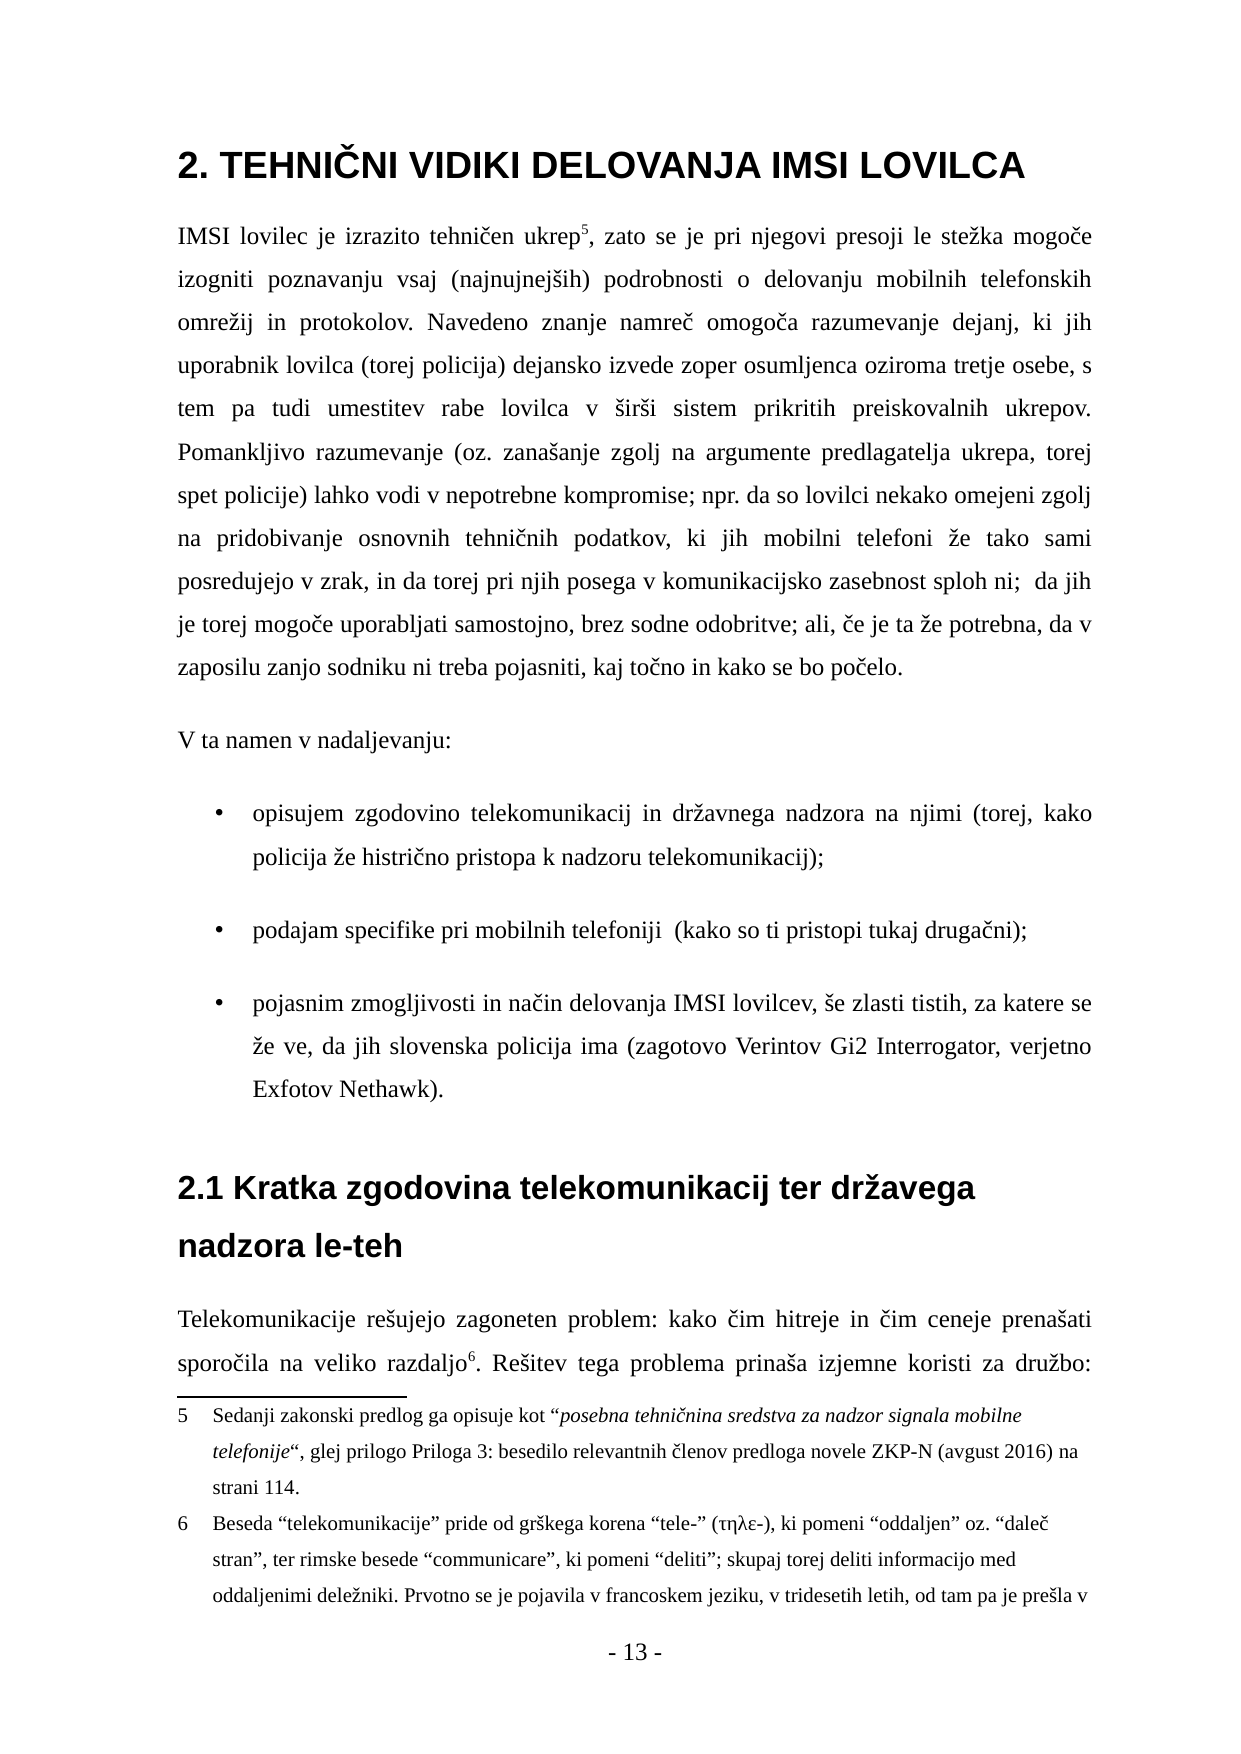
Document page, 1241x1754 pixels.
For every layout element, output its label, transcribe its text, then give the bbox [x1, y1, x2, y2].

text IMSI lovilec je izrazito tehničen ukrep, zato se je pri njegovi presoji le stežka mogoče izogniti poznavanju vsaj (najnujnejših) podrobnosti o delovanju mobilnih telefonskih omrežij in protokolov. Navedeno znanje namreč omogoča razumevanje dejanj, ki jih uporabnik lovilca (torej policija) dejansko izvede zoper osumljenca oziroma tretje osebe, s tem pa tudi umestitev rabe lovilca v širši sistem prikritih preiskovalnih ukrepov. Pomankljivo razumevanje (oz. zanašanje zgolj na argumente predlagatelja ukrepa, torej spet policije) lahko vodi v nepotrebne kompromise; npr. da so lovilci nekako omejeni zgolj na pridobivanje osnovnih tehničnih podatkov, ki jih mobilni telefoni že tako sami posredujejo v zrak, in da torej pri njih posega v komunikacijsko zasebnost sploh ni; da jih je torej mogoče uporabljati samostojno, brez sodne odobritve; ali, če je ta že potrebna, da v zaposilu zanjo sodniku ni treba pojasniti, kaj točno in kako se bo počelo. [177, 221, 1093, 681]
subtitle 2. TEHNIČNI VIDIKI DELOVANJA IMSI LOVILCA [177, 143, 1093, 187]
list pojasnim zmogljivosti in način delovanja IMSI lovilcev, še zlasti tistih, za katere se že ve, da jih slovenska policija ima (zagotovo Verintov Gi2 Interrogator, verjetno Exfotov Nethawk). [215, 988, 1093, 1103]
subtitle 2.1 Kratka zgodovina telekomunikacij ter državega nadzora le-teh [177, 1168, 1093, 1264]
text Sedanji zakonski predlog ga opisuje kot “posebna tehničnina sredstva za nadzor signala mobilne telefonije“, glej prilogo Priloga 3: besedilo relevantnih členov predloga novele ZKP-N (avgust 2016) na strani 114. [177, 1403, 1093, 1499]
list opisujem zgodovino telekomunikacij in državnega nadzora na njimi (torej, kako policija že histrično pristopa k nadzoru telekomunikacij); [215, 798, 1093, 870]
list podajam specifike pri mobilnih telefoniji (kako so ti pristopi tukaj drugačni); [215, 915, 1093, 943]
text Beseda “telekomunikacije” pride od grškega korena “tele-” (τηλε-), ki pomeni “oddaljen” oz. “daleč stran”, ter rimske besede “communicare”, ki pomeni “deliti”; skupaj torej deliti informacijo med oddaljenimi deležniki. Prvotno se je pojavila v francoskem jeziku, v tridesetih letih, od tam pa je prešla v [177, 1511, 1093, 1607]
text V ta namen v nadaljevanju: [177, 725, 1093, 754]
text Telekomunikacije rešujejo zagoneten problem: kako čim hitreje in čim ceneje prenašati sporočila na veliko razdaljo. Rešitev tega problema prinaša izjemne koristi za družbo: [177, 1304, 1093, 1376]
